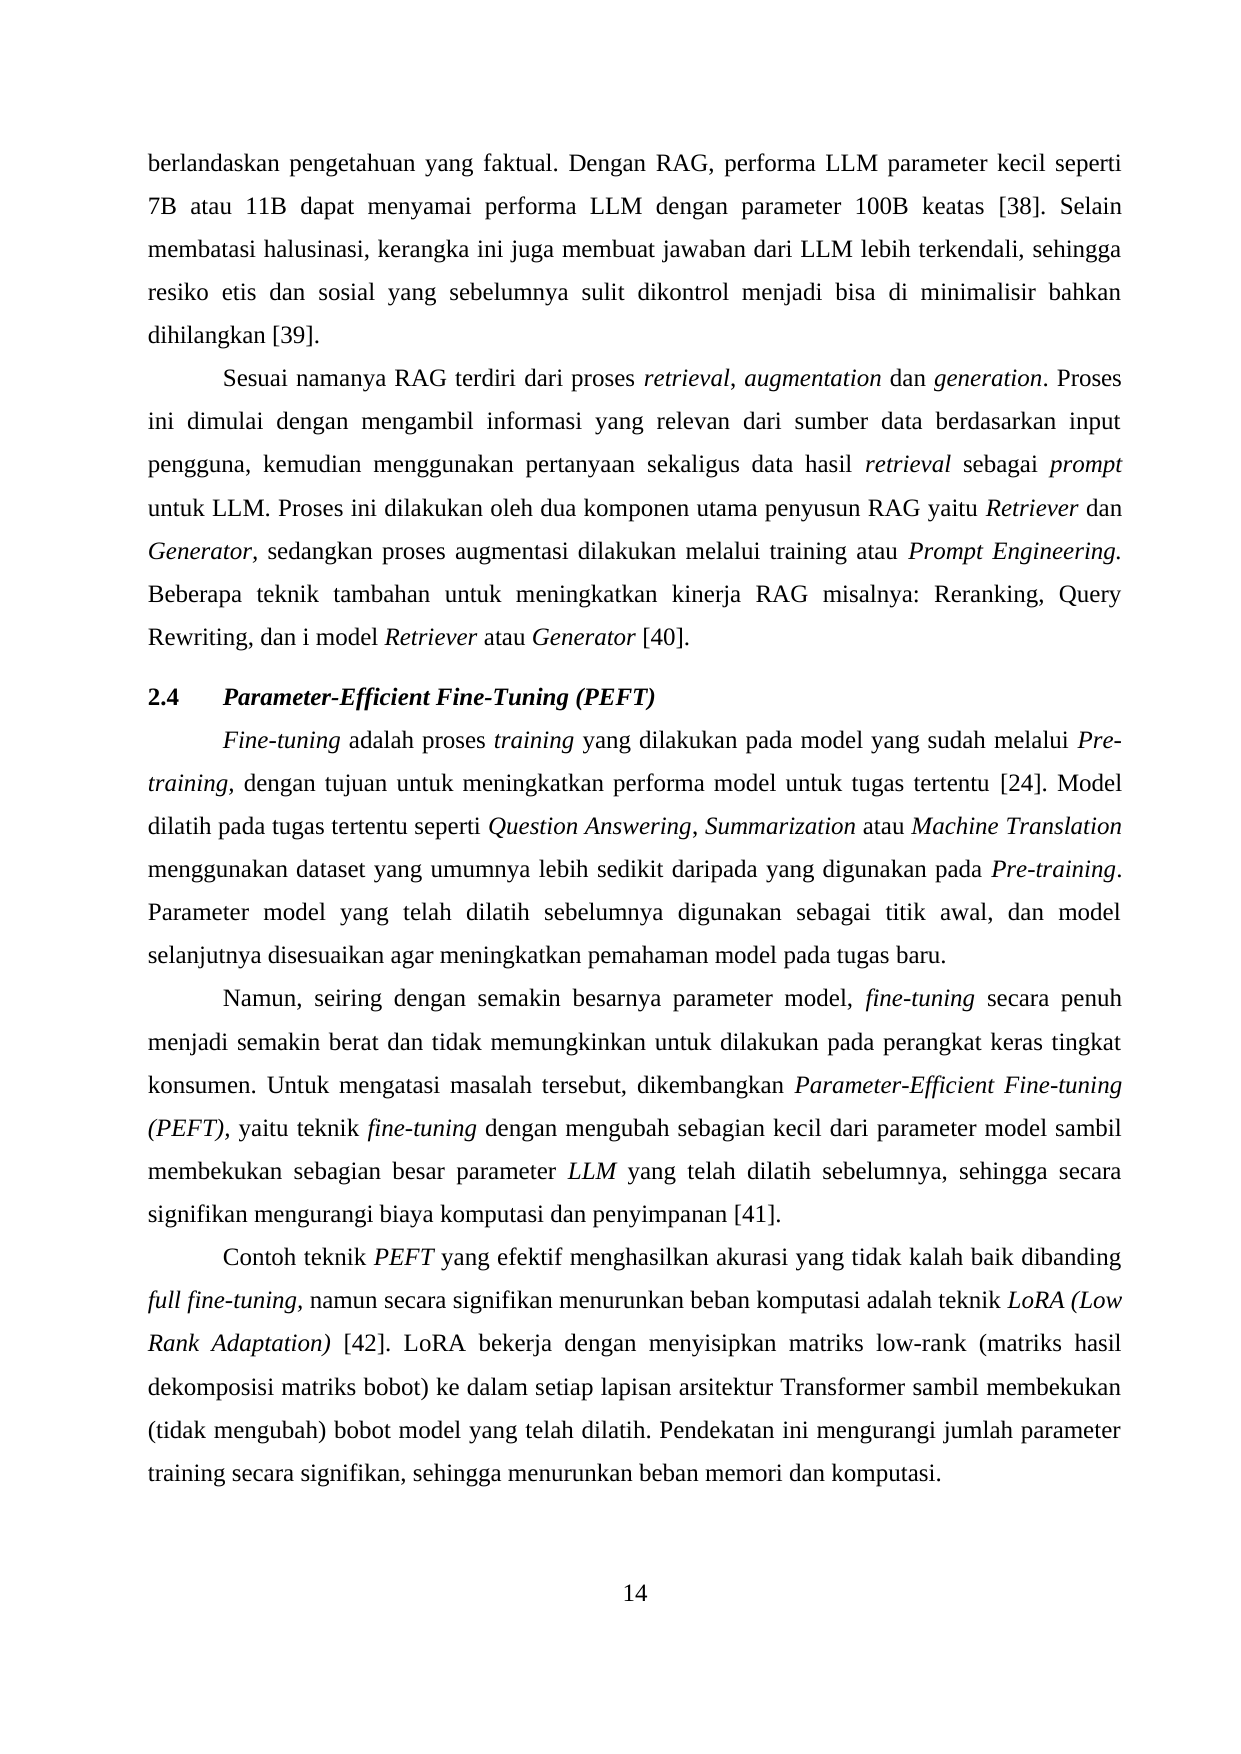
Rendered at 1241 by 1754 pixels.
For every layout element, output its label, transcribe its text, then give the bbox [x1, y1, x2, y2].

text Sesuai namanya RAG terdiri dari proses retrieval, augmentation dan generation. Proses ini dimulai dengan mengambil informasi yang relevan dari sumber data berdasarkan input pengguna, kemudian menggunakan pertanyaan sekaligus data hasil retrieval sebagai prompt untuk LLM. Proses ini dilakukan oleh dua komponen utama penyusun RAG yaitu Retriever dan Generator, sedangkan proses augmentasi dilakukan melalui training atau Prompt Engineering. Beberapa teknik tambahan untuk meningkatkan kinerja RAG misalnya: Reranking, Query Rewriting, dan i model Retriever atau Generator [40]. [148, 363, 1122, 651]
text Contoh teknik PEFT yang efektif menghasilkan akurasi yang tidak kalah baik dibanding full fine-tuning, namun secara signifikan menurunkan beban komputasi adalah teknik LoRA (Low Rank Adaptation) [42]. LoRA bekerja dengan menyisipkan matriks low-rank (matriks hasil dekomposisi matriks bobot) ke dalam setiap lapisan arsitektur Transformer sambil membekukan (tidak mengubah) bobot model yang telah dilatih. Pendekatan ini mengurangi jumlah parameter training secara signifikan, sehingga menurunkan beban memori dan komputasi. [148, 1242, 1122, 1487]
text berlandaskan pengetahuan yang faktual. Dengan RAG, performa LLM parameter kecil seperti 7B atau 11B dapat menyamai performa LLM dengan parameter 100B keatas [38]. Selain membatasi halusinasi, kerangka ini juga membuat jawaban dari LLM lebih terkendali, sehingga resiko etis dan sosial yang sebelumnya sulit dikontrol menjadi bisa di minimalisir bahkan dihilangkan [39]. [148, 148, 1122, 349]
subtitle Parameter-Efficient Fine-Tuning (PEFT) [148, 682, 1122, 710]
text Fine-tuning adalah proses training yang dilakukan pada model yang sudah melalui Pre-training, dengan tujuan untuk meningkatkan performa model untuk tugas tertentu [24]. Model dilatih pada tugas tertentu seperti Question Answering, Summarization atau Machine Translation menggunakan dataset yang umumnya lebih sedikit daripada yang digunakan pada Pre-training. Parameter model yang telah dilatih sebelumnya digunakan sebagai titik awal, dan model selanjutnya disesuaikan agar meningkatkan pemahaman model pada tugas baru. [148, 725, 1122, 969]
text Namun, seiring dengan semakin besarnya parameter model, fine-tuning secara penuh menjadi semakin berat dan tidak memungkinkan untuk dilakukan pada perangkat keras tingkat konsumen. Untuk mengatasi masalah tersebut, dikembangkan Parameter-Efficient Fine-tuning (PEFT), yaitu teknik fine-tuning dengan mengubah sebagian kecil dari parameter model sambil membekukan sebagian besar parameter LLM yang telah dilatih sebelumnya, sehingga secara signifikan mengurangi biaya komputasi dan penyimpanan [41]. [148, 983, 1122, 1228]
